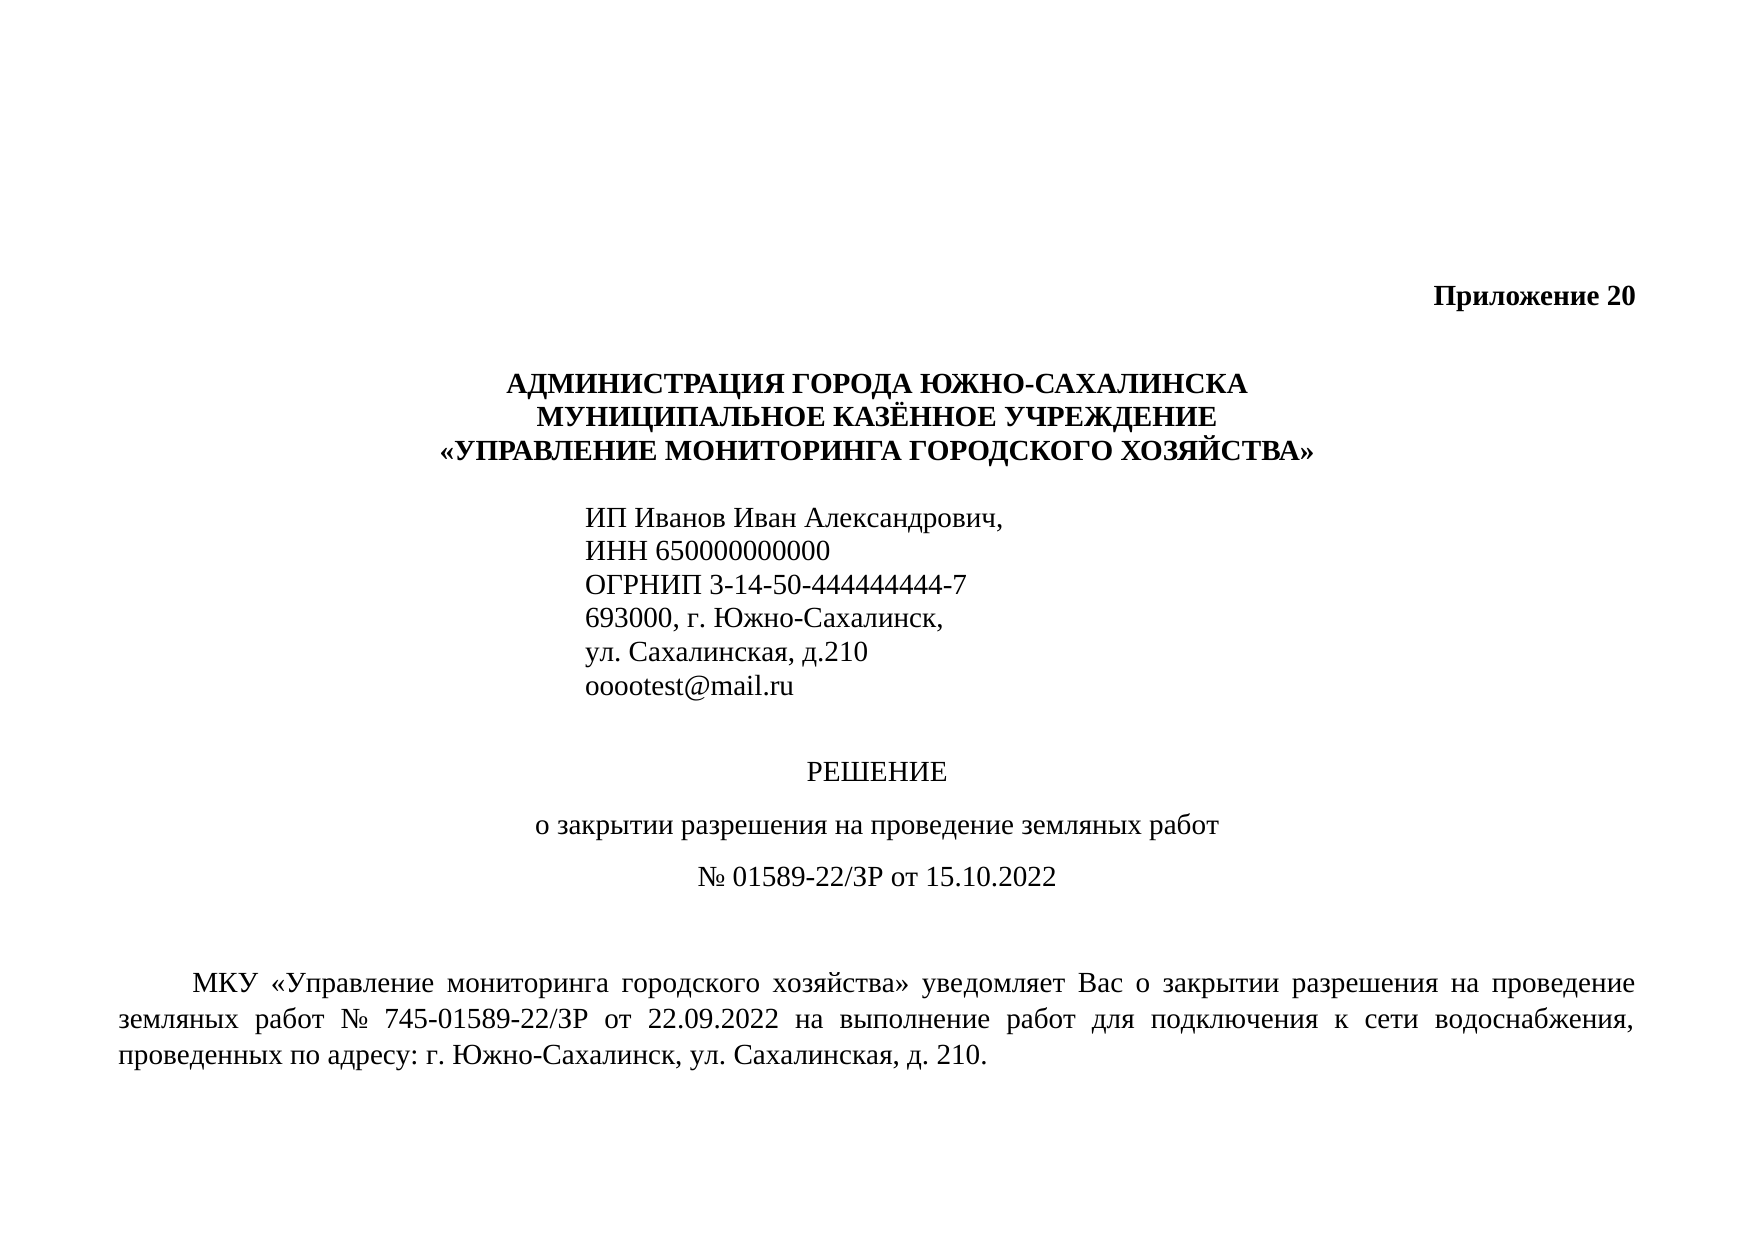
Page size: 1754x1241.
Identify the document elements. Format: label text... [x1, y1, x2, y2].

text № 01589-22/ЗР от 15.10.2022 [118, 859, 1636, 893]
text ул. Сахалинская, д.210 [585, 634, 1636, 668]
text «УПРАВЛЕНИЕ МОНИТОРИНГА ГОРОДСКОГО ХОЗЯЙСТВА» [118, 433, 1636, 466]
text ИНН 650000000000 [585, 533, 1636, 567]
text о закрытии разрешения на проведение земляных работ [118, 807, 1636, 840]
text ИП Иванов Иван Александрович, [585, 500, 1636, 533]
text ОГРНИП 3-14-50-444444444-7 [585, 567, 1636, 601]
text МКУ «Управление мониторинга городского хозяйства» уведомляет Вас о закрытии разрешения на проведение земляных работ № 745-01589-22/ЗР от 22.09.2022 на выполнение работ для подключения к сети водоснабжения, проведенных по адресу: г. Южно-Сахалинск, ул. Сахалинская, д. 210. [118, 965, 1636, 1071]
text Приложение 20 [118, 278, 1636, 311]
text РЕШЕНИЕ [118, 754, 1636, 787]
text АДМИНИСТРАЦИЯ ГОРОДА ЮЖНО-САХАЛИНСКА МУНИЦИПАЛЬНОЕ КАЗЁННОЕ УЧРЕЖДЕНИЕ [118, 366, 1636, 433]
text ooootest@mail.ru [585, 668, 1636, 701]
text 693000, г. Южно-Сахалинск, [585, 601, 1636, 634]
